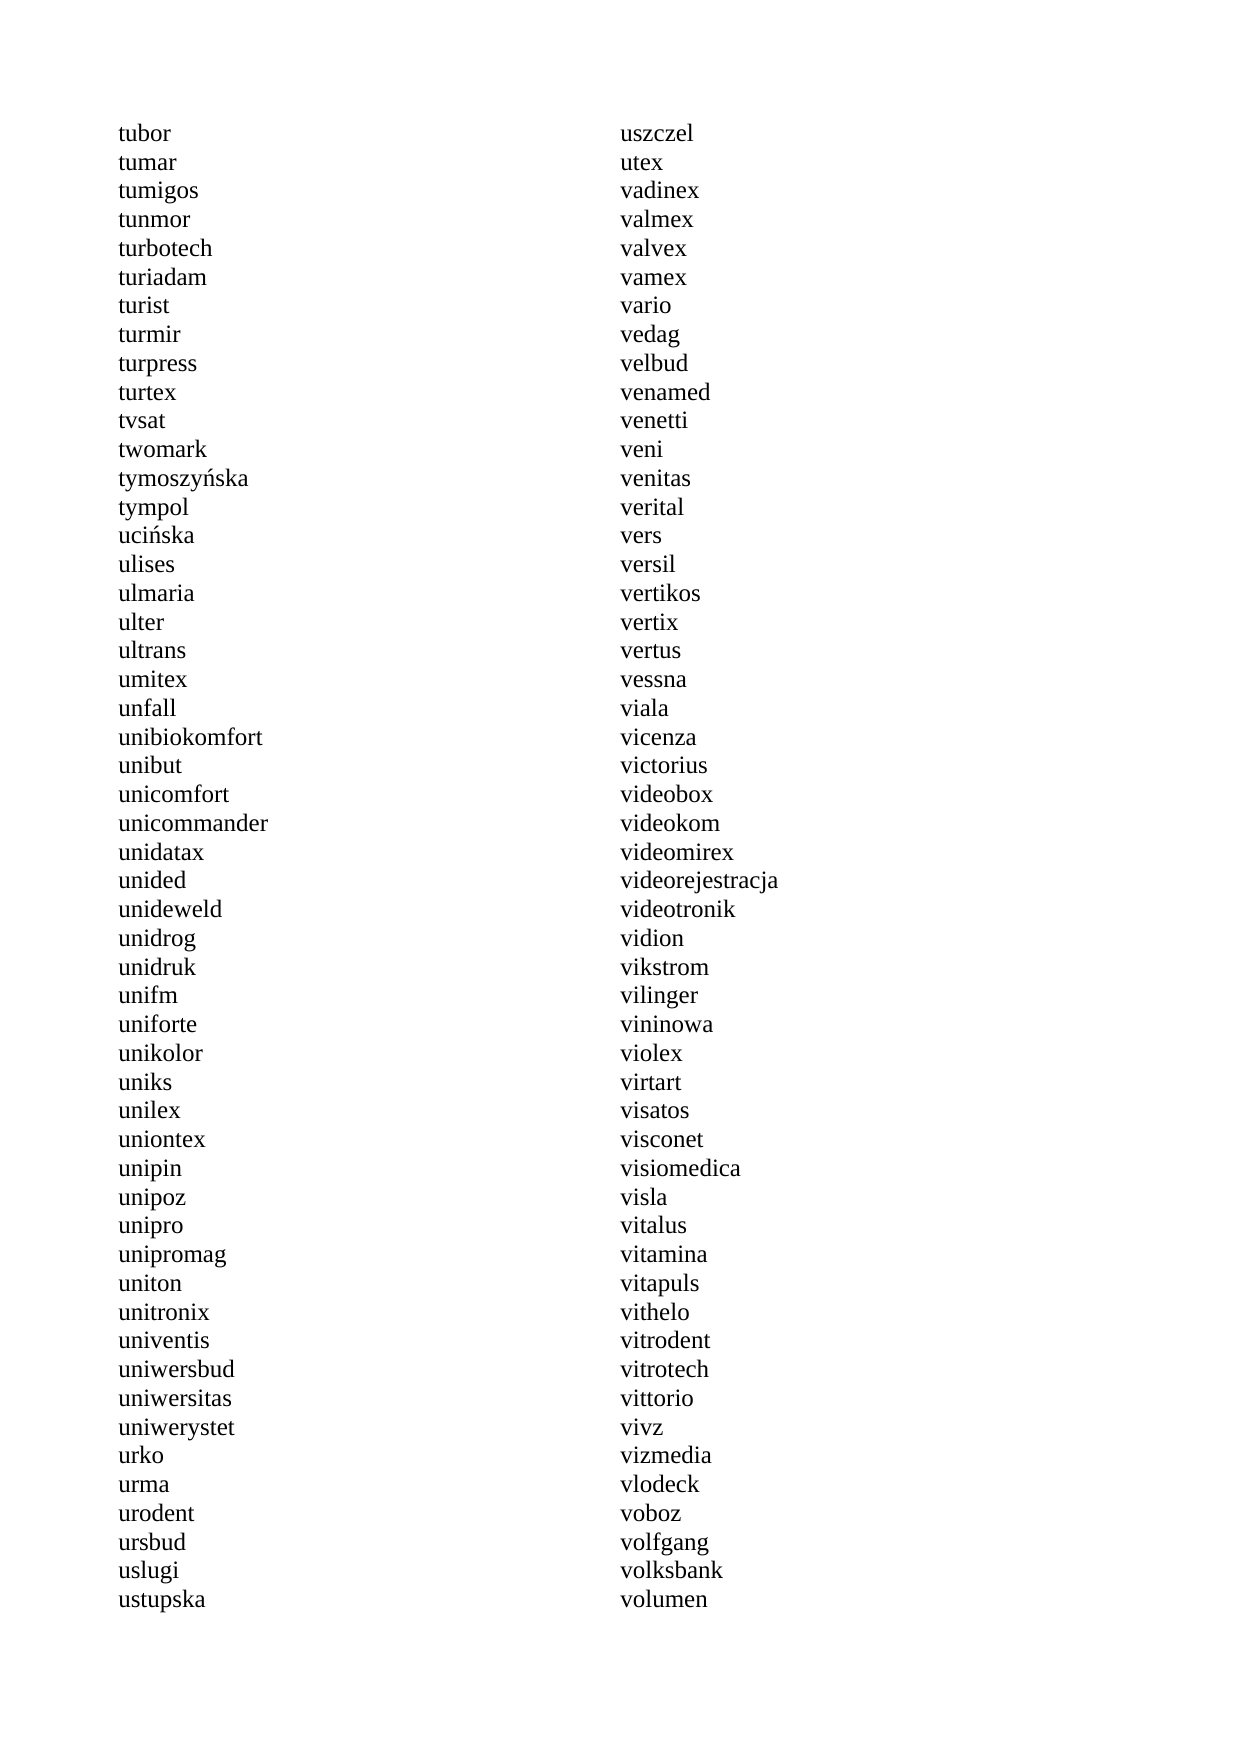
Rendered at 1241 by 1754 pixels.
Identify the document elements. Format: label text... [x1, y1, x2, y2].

text unideweld [118, 894, 620, 923]
text vitrodent [620, 1326, 1122, 1354]
text videomirex [620, 837, 1122, 866]
text vertix [620, 607, 1122, 636]
text unitronix [118, 1297, 620, 1326]
text umitex [118, 664, 620, 693]
text vitrotech [620, 1354, 1122, 1383]
text uniwerystet [118, 1412, 620, 1441]
text violex [620, 1038, 1122, 1067]
text vicenza [620, 722, 1122, 751]
text urko [118, 1441, 620, 1469]
text visla [620, 1182, 1122, 1211]
text vamex [620, 262, 1122, 291]
text videokom [620, 808, 1122, 837]
text turtex [118, 377, 620, 406]
text vedag [620, 319, 1122, 348]
text tumar [118, 147, 620, 176]
text unikolor [118, 1038, 620, 1067]
text vers [620, 521, 1122, 549]
text unipro [118, 1211, 620, 1239]
text utex [620, 147, 1122, 176]
text urodent [118, 1498, 620, 1527]
text vidion [620, 923, 1122, 952]
text uniks [118, 1067, 620, 1096]
text unifm [118, 981, 620, 1009]
text ustupska [118, 1584, 620, 1613]
text unipin [118, 1153, 620, 1182]
text victorius [620, 751, 1122, 779]
text vitalus [620, 1211, 1122, 1239]
text unided [118, 866, 620, 894]
text twomark [118, 434, 620, 463]
text viala [620, 693, 1122, 722]
text tvsat [118, 406, 620, 434]
text unipoz [118, 1182, 620, 1211]
text vertus [620, 636, 1122, 664]
text unibiokomfort [118, 722, 620, 751]
text ulter [118, 607, 620, 636]
text vikstrom [620, 952, 1122, 981]
text tubor [118, 118, 620, 147]
text uniwersitas [118, 1383, 620, 1412]
text tumigos [118, 176, 620, 204]
text tunmor [118, 204, 620, 233]
text visconet [620, 1124, 1122, 1153]
text voboz [620, 1498, 1122, 1527]
text volumen [620, 1584, 1122, 1613]
text unidrog [118, 923, 620, 952]
text vadinex [620, 176, 1122, 204]
text unilex [118, 1096, 620, 1124]
text turmir [118, 319, 620, 348]
text uszczel [620, 118, 1122, 147]
text unidruk [118, 952, 620, 981]
text vessna [620, 664, 1122, 693]
text vivz [620, 1412, 1122, 1441]
text ulmaria [118, 578, 620, 607]
text videobox [620, 779, 1122, 808]
text turiadam [118, 262, 620, 291]
text veni [620, 434, 1122, 463]
text vithelo [620, 1297, 1122, 1326]
text ultrans [118, 636, 620, 664]
text venitas [620, 463, 1122, 492]
text uslugi [118, 1556, 620, 1584]
text vario [620, 291, 1122, 319]
text univentis [118, 1326, 620, 1354]
text valmex [620, 204, 1122, 233]
text vlodeck [620, 1469, 1122, 1498]
text vitapuls [620, 1268, 1122, 1297]
text visiomedica [620, 1153, 1122, 1182]
text turist [118, 291, 620, 319]
text uniwersbud [118, 1354, 620, 1383]
text virtart [620, 1067, 1122, 1096]
text versil [620, 549, 1122, 578]
text vilinger [620, 981, 1122, 1009]
text uniton [118, 1268, 620, 1297]
text unibut [118, 751, 620, 779]
text turbotech [118, 233, 620, 262]
text vitamina [620, 1239, 1122, 1268]
text ucińska [118, 521, 620, 549]
text vininowa [620, 1009, 1122, 1038]
text uniforte [118, 1009, 620, 1038]
text unicommander [118, 808, 620, 837]
text vizmedia [620, 1441, 1122, 1469]
text turpress [118, 348, 620, 377]
text vertikos [620, 578, 1122, 607]
text vittorio [620, 1383, 1122, 1412]
text tymoszyńska [118, 463, 620, 492]
text valvex [620, 233, 1122, 262]
text unipromag [118, 1239, 620, 1268]
text unidatax [118, 837, 620, 866]
text urma [118, 1469, 620, 1498]
text videotronik [620, 894, 1122, 923]
text ursbud [118, 1527, 620, 1556]
text unfall [118, 693, 620, 722]
text uniontex [118, 1124, 620, 1153]
text videorejestracja [620, 866, 1122, 894]
text unicomfort [118, 779, 620, 808]
text visatos [620, 1096, 1122, 1124]
text ulises [118, 549, 620, 578]
text tympol [118, 492, 620, 521]
text volksbank [620, 1556, 1122, 1584]
text volfgang [620, 1527, 1122, 1556]
text velbud [620, 348, 1122, 377]
text verital [620, 492, 1122, 521]
text venetti [620, 406, 1122, 434]
text venamed [620, 377, 1122, 406]
